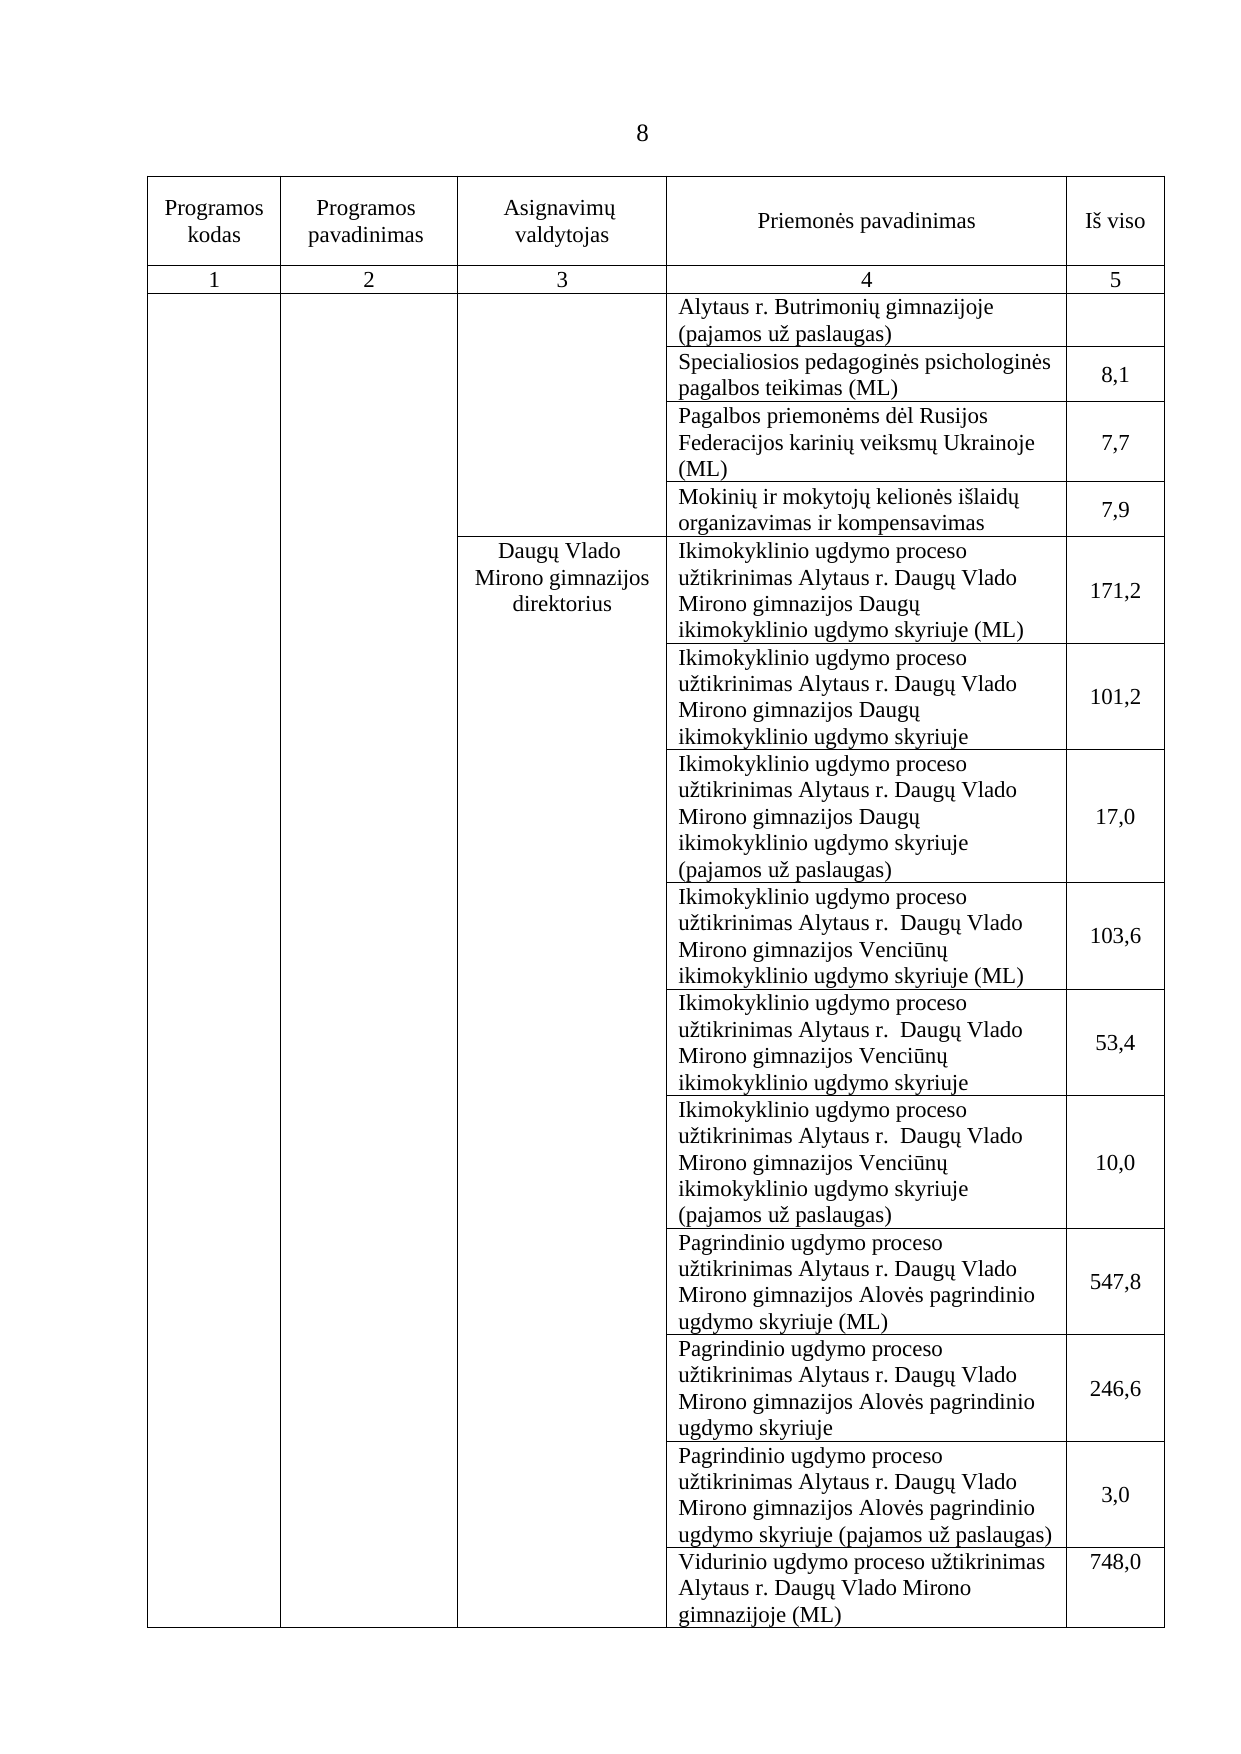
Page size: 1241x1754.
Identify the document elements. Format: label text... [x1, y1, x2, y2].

table_header Programos pavadinimas [281, 177, 457, 265]
table_cell [148, 294, 280, 1627]
table_header Iš viso [1067, 177, 1164, 265]
table_cell 103,6 [1067, 883, 1164, 988]
table_cell 2 [281, 266, 457, 292]
table_cell Vidurinio ugdymo proceso užtikrinimas Alytaus r. Daugų Vlado Mirono gimnazijoje (ML) [667, 1548, 1066, 1627]
table_cell 8,1 [1067, 347, 1164, 401]
table_cell Mokinių ir mokytojų kelionės išlaidų organizavimas ir kompensavimas [667, 482, 1066, 536]
table_cell Daugų Vlado Mirono gimnazijos direktorius [458, 537, 666, 1627]
table_cell 547,8 [1067, 1229, 1164, 1334]
table_cell 3,0 [1067, 1442, 1164, 1547]
table_cell Ikimokyklinio ugdymo proceso užtikrinimas Alytaus r. Daugų Vlado Mirono gimnazijos Daugų ikimokyklinio ugdymo skyriuje (pajamos už paslaugas) [667, 750, 1066, 882]
table_cell [1067, 294, 1164, 346]
table_cell Ikimokyklinio ugdymo proceso užtikrinimas Alytaus r. Daugų Vlado Mirono gimnazijos Daugų ikimokyklinio ugdymo skyriuje (ML) [667, 537, 1066, 643]
table_cell Pagalbos priemonėms dėl Rusijos Federacijos karinių veiksmų Ukrainoje (ML) [667, 402, 1066, 481]
table_cell Ikimokyklinio ugdymo proceso užtikrinimas Alytaus r. Daugų Vlado Mirono gimnazijos Venciūnų ikimokyklinio ugdymo skyriuje [667, 990, 1066, 1095]
table_cell 1 [148, 266, 280, 292]
table_cell Pagrindinio ugdymo proceso užtikrinimas Alytaus r. Daugų Vlado Mirono gimnazijos Alovės pagrindinio ugdymo skyriuje (pajamos už paslaugas) [667, 1442, 1066, 1547]
table_cell Pagrindinio ugdymo proceso užtikrinimas Alytaus r. Daugų Vlado Mirono gimnazijos Alovės pagrindinio ugdymo skyriuje (ML) [667, 1229, 1066, 1334]
table_header Programos kodas [148, 177, 280, 265]
table_cell 171,2 [1067, 537, 1164, 643]
table_cell [458, 294, 666, 536]
table_cell 4 [667, 266, 1066, 292]
table_cell 101,2 [1067, 644, 1164, 749]
table_cell Ikimokyklinio ugdymo proceso užtikrinimas Alytaus r. Daugų Vlado Mirono gimnazijos Venciūnų ikimokyklinio ugdymo skyriuje (ML) [667, 883, 1066, 988]
table_cell 10,0 [1067, 1096, 1164, 1228]
table_cell Alytaus r. Butrimonių gimnazijoje (pajamos už paslaugas) [667, 294, 1066, 346]
table_cell Ikimokyklinio ugdymo proceso užtikrinimas Alytaus r. Daugų Vlado Mirono gimnazijos Venciūnų ikimokyklinio ugdymo skyriuje (pajamos už paslaugas) [667, 1096, 1066, 1228]
table_cell 7,9 [1067, 482, 1164, 536]
table_cell Ikimokyklinio ugdymo proceso užtikrinimas Alytaus r. Daugų Vlado Mirono gimnazijos Daugų ikimokyklinio ugdymo skyriuje [667, 644, 1066, 749]
table_cell 246,6 [1067, 1335, 1164, 1441]
table_cell 7,7 [1067, 402, 1164, 481]
table_header Asignavimų valdytojas [458, 177, 666, 265]
table_cell [281, 294, 457, 1627]
table_header Priemonės pavadinimas [667, 177, 1066, 265]
table_cell 17,0 [1067, 750, 1164, 882]
table_cell Specialiosios pedagoginės psichologinės pagalbos teikimas (ML) [667, 347, 1066, 401]
table_cell 5 [1067, 266, 1164, 292]
table_cell 748,0 [1067, 1548, 1164, 1627]
table_cell Pagrindinio ugdymo proceso užtikrinimas Alytaus r. Daugų Vlado Mirono gimnazijos Alovės pagrindinio ugdymo skyriuje [667, 1335, 1066, 1441]
table_cell 53,4 [1067, 990, 1164, 1095]
table_cell 3 [458, 266, 666, 292]
